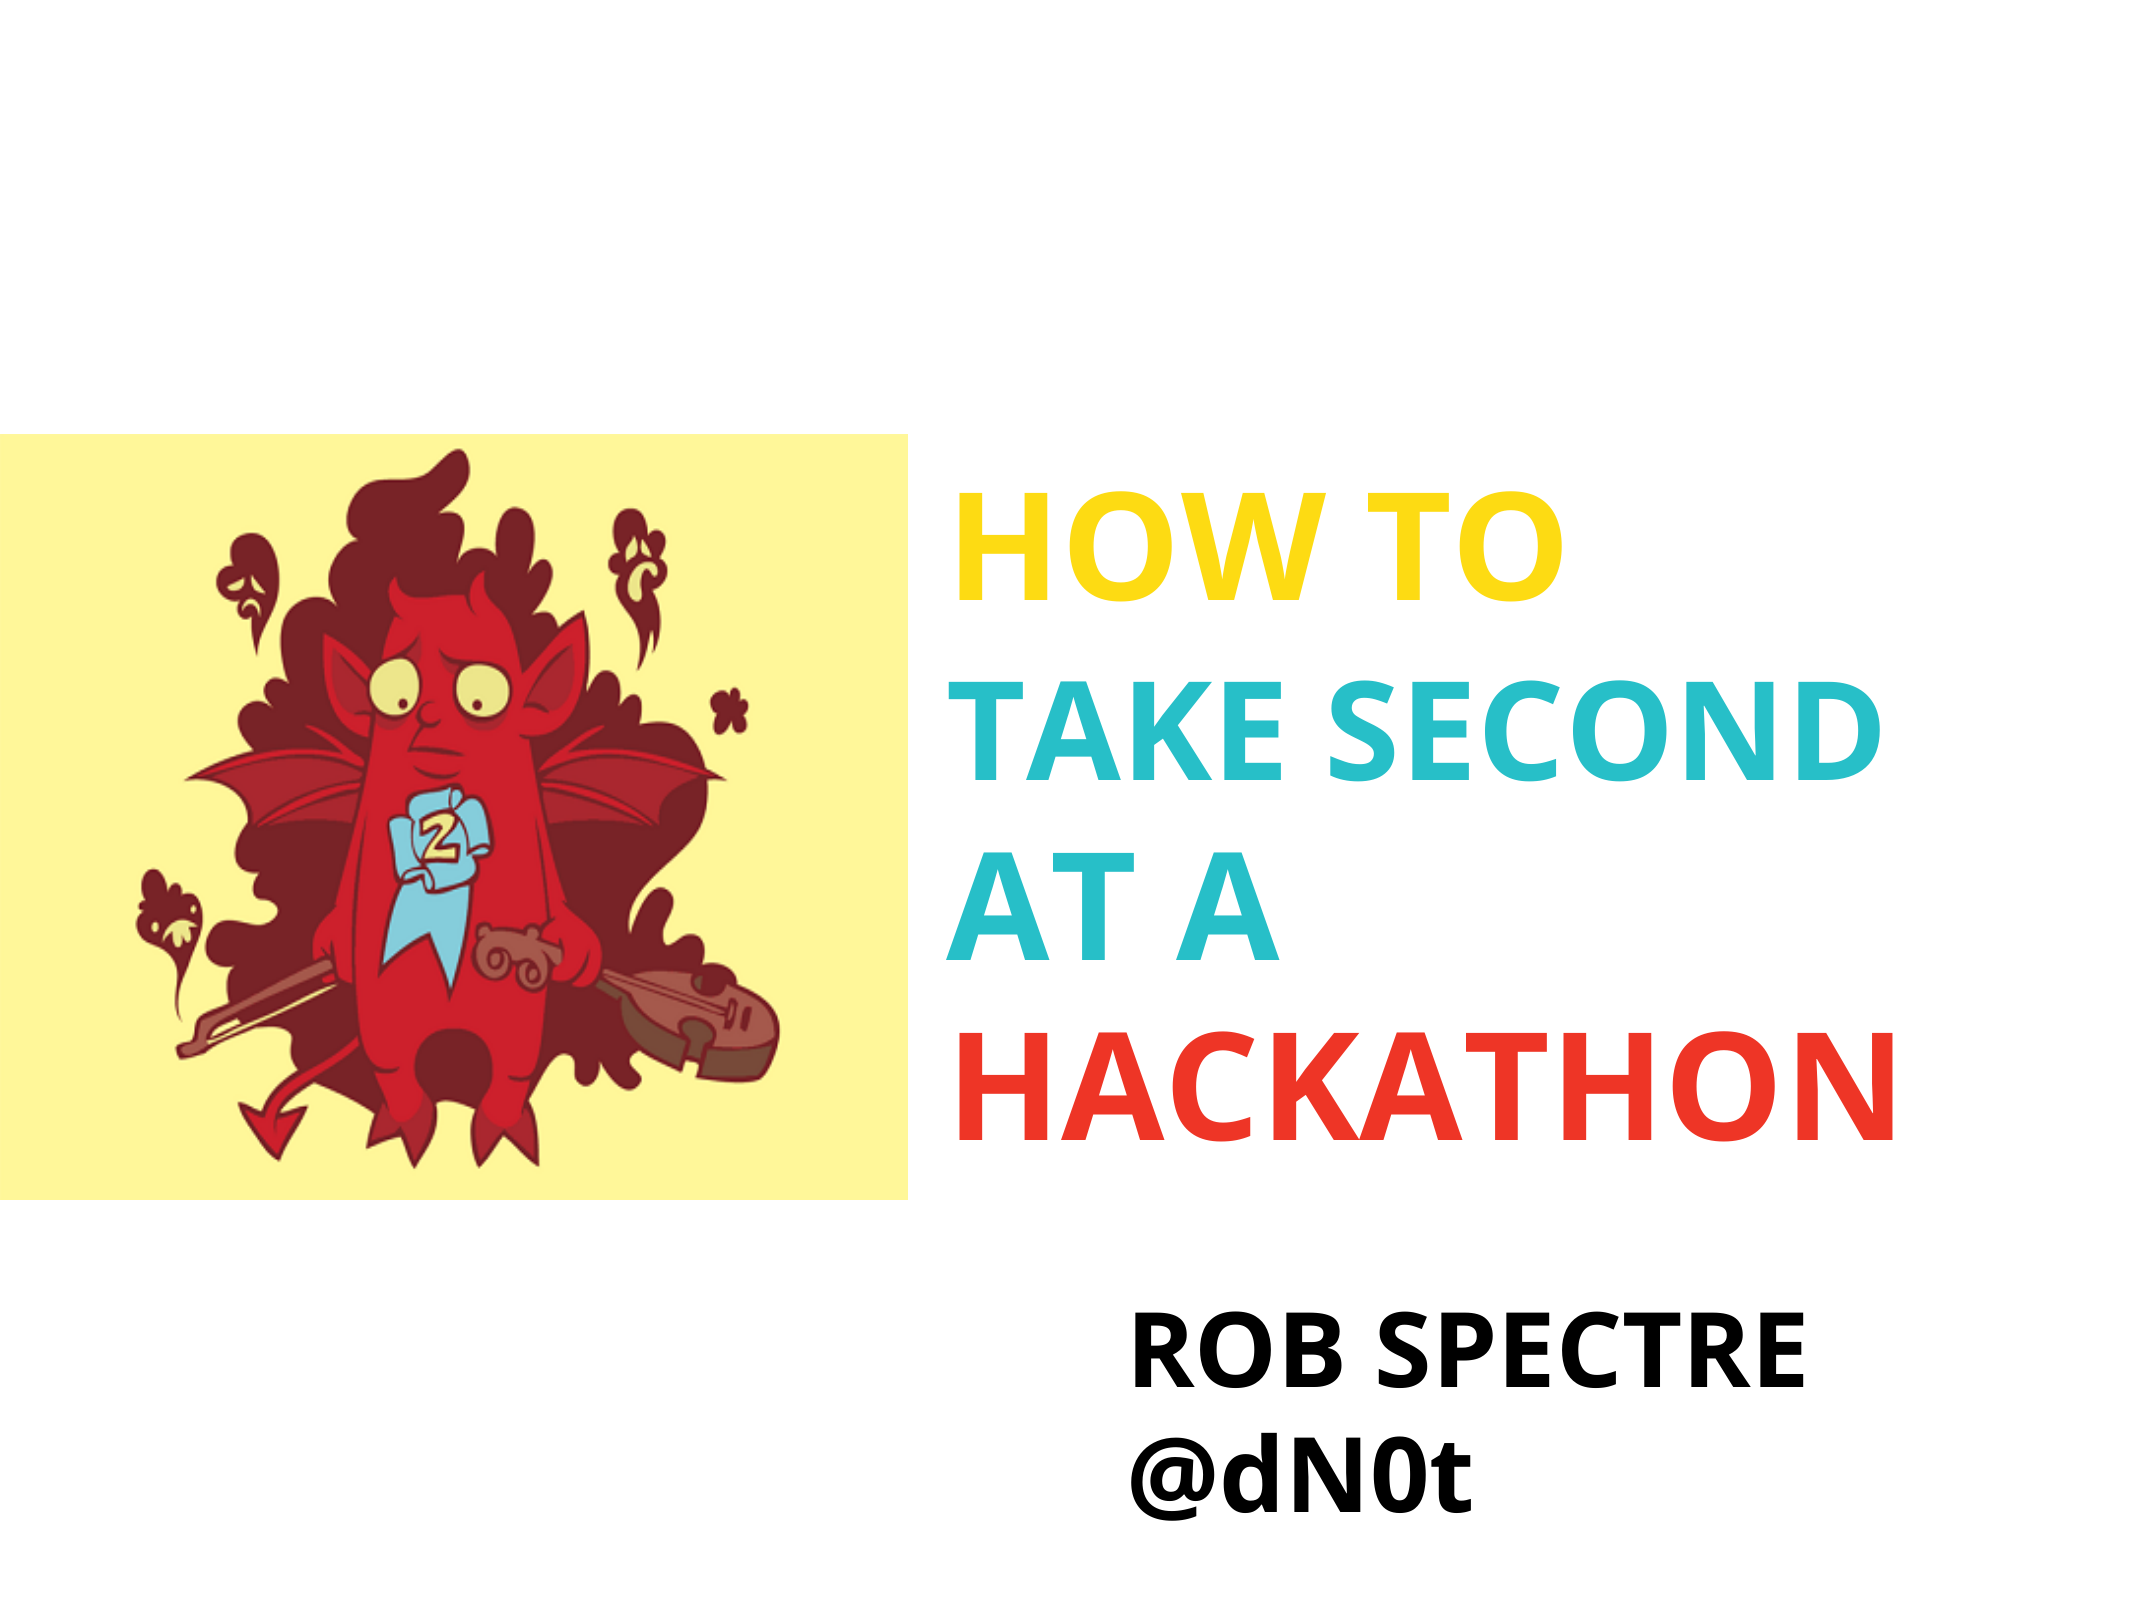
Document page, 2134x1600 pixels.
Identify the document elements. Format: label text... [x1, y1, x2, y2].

text_box ROB SPECTRE @dN0t [1116, 1283, 2069, 1600]
picture [0, 434, 908, 1201]
text_box HOW TO TAKE SECOND AT A HACKATHON [937, 449, 2100, 1238]
